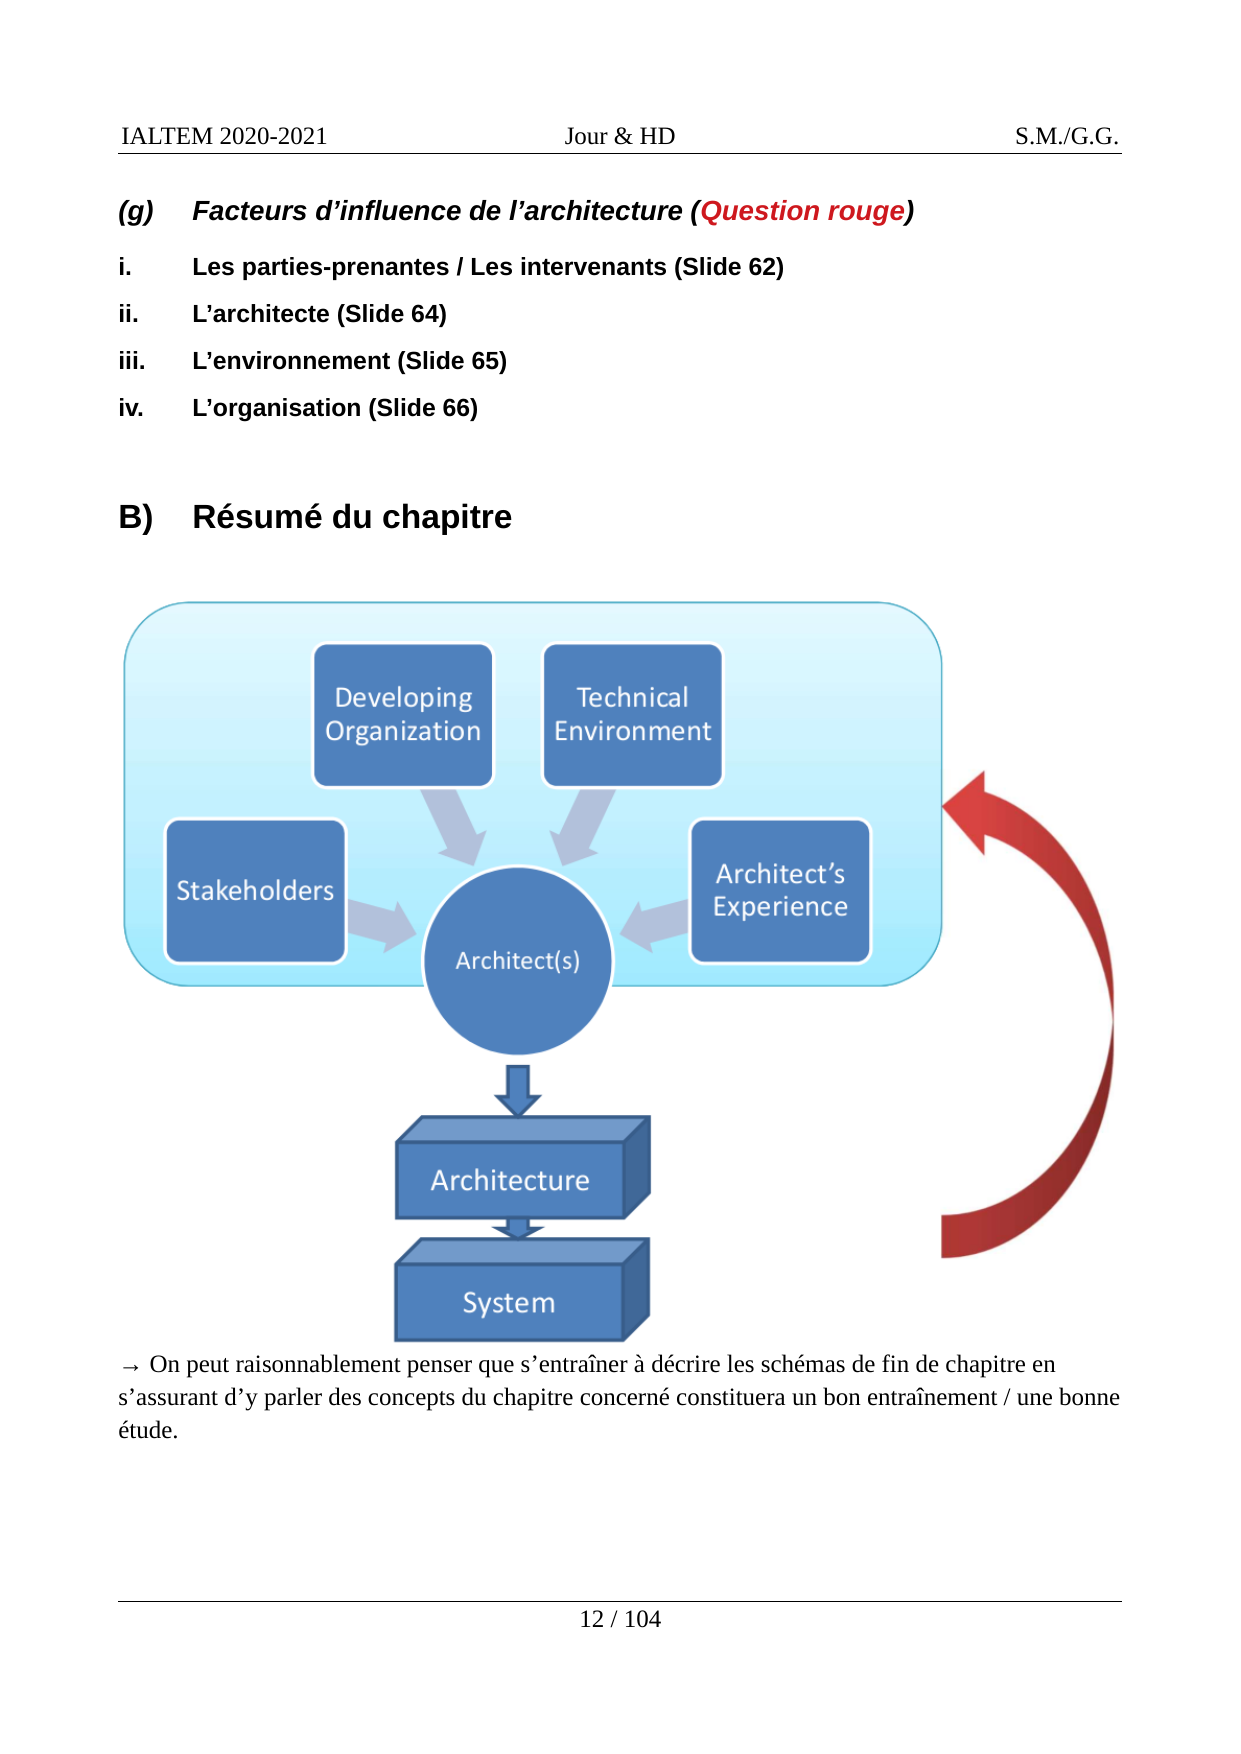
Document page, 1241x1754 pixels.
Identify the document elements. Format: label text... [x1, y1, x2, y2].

subtitle L’environnement (Slide 65) [118, 346, 1122, 375]
subtitle L’architecte (Slide 64) [118, 299, 1122, 327]
subtitle Les parties-prenantes / Les intervenants (Slide 62) [118, 252, 1122, 280]
subtitle Résumé du chapitre [118, 497, 1122, 535]
subtitle Facteurs d’influence de l’architecture (Question rouge) [118, 195, 1122, 227]
subtitle L’organisation (Slide 66) [118, 393, 1122, 422]
text → On peut raisonnablement penser que s’entraîner à décrire les schémas de fin de chapitre en s’assurant d’y parler des concepts du chapitre concerné constituera un bon entraînement / une bonne étude. [118, 1349, 1122, 1444]
picture [118, 595, 1123, 1349]
